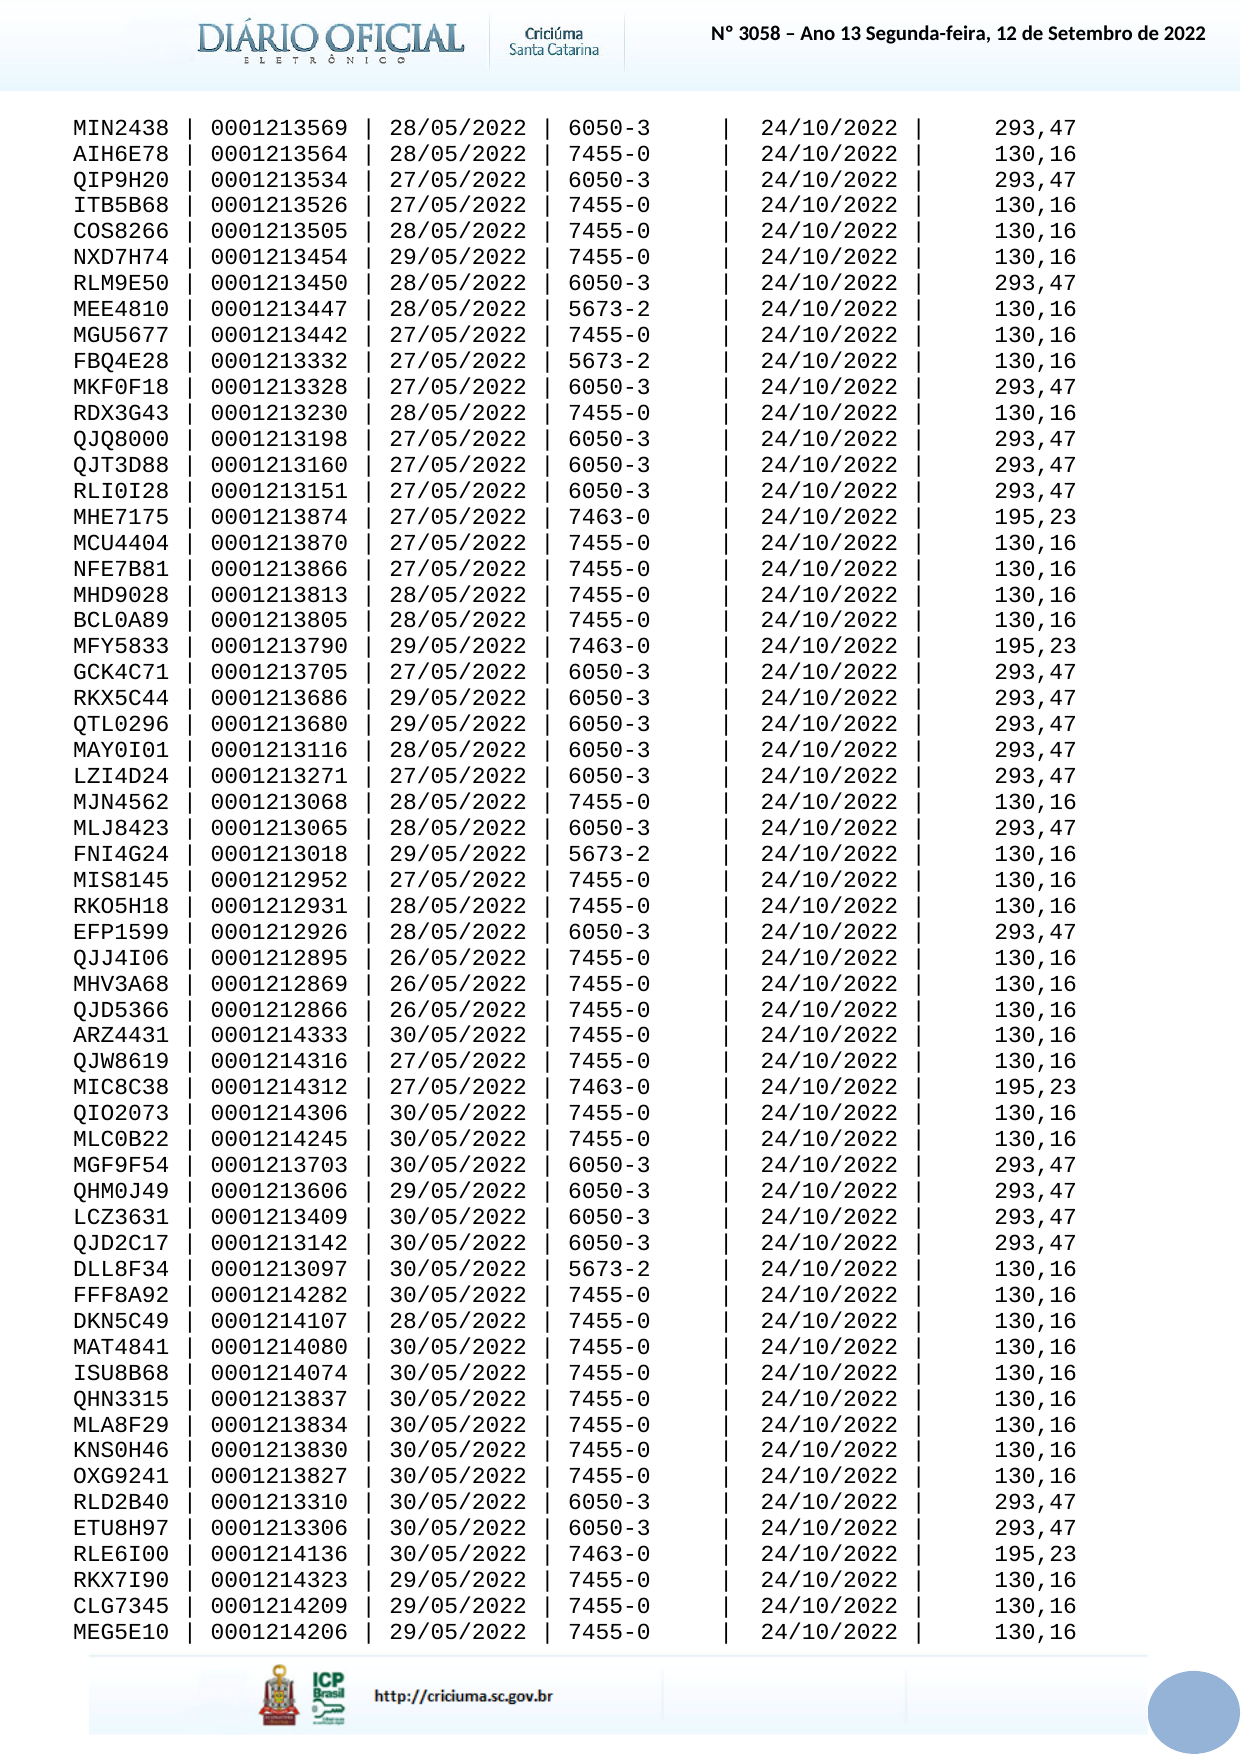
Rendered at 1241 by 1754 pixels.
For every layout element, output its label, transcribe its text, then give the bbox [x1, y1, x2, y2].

text ETU8H97 | 0001213306 | 30/05/2022 | 6050-3 | 24/10/2022 | 293,47 [59, 1517, 1167, 1543]
text FNI4G24 | 0001213018 | 29/05/2022 | 5673-2 | 24/10/2022 | 130,16 [59, 842, 1167, 868]
text QIP9H20 | 0001213534 | 27/05/2022 | 6050-3 | 24/10/2022 | 293,47 [59, 168, 1167, 194]
text RLE6I00 | 0001214136 | 30/05/2022 | 7463-0 | 24/10/2022 | 195,23 [59, 1543, 1167, 1568]
text MAY0I01 | 0001213116 | 28/05/2022 | 6050-3 | 24/10/2022 | 293,47 [59, 738, 1167, 764]
text RKO5H18 | 0001212931 | 28/05/2022 | 7455-0 | 24/10/2022 | 130,16 [59, 894, 1167, 920]
text NXD7H74 | 0001213454 | 29/05/2022 | 7455-0 | 24/10/2022 | 130,16 [59, 246, 1167, 272]
text QIO2073 | 0001214306 | 30/05/2022 | 7455-0 | 24/10/2022 | 130,16 [59, 1102, 1167, 1128]
text MHE7175 | 0001213874 | 27/05/2022 | 7463-0 | 24/10/2022 | 195,23 [59, 505, 1167, 531]
text FBQ4E28 | 0001213332 | 27/05/2022 | 5673-2 | 24/10/2022 | 130,16 [59, 349, 1167, 375]
text MIC8C38 | 0001214312 | 27/05/2022 | 7463-0 | 24/10/2022 | 195,23 [59, 1076, 1167, 1102]
text MLJ8423 | 0001213065 | 28/05/2022 | 6050-3 | 24/10/2022 | 293,47 [59, 816, 1167, 842]
text DKN5C49 | 0001214107 | 28/05/2022 | 7455-0 | 24/10/2022 | 130,16 [59, 1309, 1167, 1335]
text DLL8F34 | 0001213097 | 30/05/2022 | 5673-2 | 24/10/2022 | 130,16 [59, 1257, 1167, 1283]
text MIN2438 | 0001213569 | 28/05/2022 | 6050-3 | 24/10/2022 | 293,47 [59, 116, 1167, 142]
text NFE7B81 | 0001213866 | 27/05/2022 | 7455-0 | 24/10/2022 | 130,16 [59, 557, 1167, 583]
text QJW8619 | 0001214316 | 27/05/2022 | 7455-0 | 24/10/2022 | 130,16 [59, 1050, 1167, 1076]
text ISU8B68 | 0001214074 | 30/05/2022 | 7455-0 | 24/10/2022 | 130,16 [59, 1361, 1167, 1387]
text FFF8A92 | 0001214282 | 30/05/2022 | 7455-0 | 24/10/2022 | 130,16 [59, 1283, 1167, 1309]
text RLD2B40 | 0001213310 | 30/05/2022 | 6050-3 | 24/10/2022 | 293,47 [59, 1491, 1167, 1517]
text AIH6E78 | 0001213564 | 28/05/2022 | 7455-0 | 24/10/2022 | 130,16 [59, 142, 1167, 168]
text KNS0H46 | 0001213830 | 30/05/2022 | 7455-0 | 24/10/2022 | 130,16 [59, 1439, 1167, 1465]
text LCZ3631 | 0001213409 | 30/05/2022 | 6050-3 | 24/10/2022 | 293,47 [59, 1205, 1167, 1231]
text EFP1599 | 0001212926 | 28/05/2022 | 6050-3 | 24/10/2022 | 293,47 [59, 920, 1167, 946]
text OXG9241 | 0001213827 | 30/05/2022 | 7455-0 | 24/10/2022 | 130,16 [59, 1465, 1167, 1491]
text GCK4C71 | 0001213705 | 27/05/2022 | 6050-3 | 24/10/2022 | 293,47 [59, 661, 1167, 687]
text QHN3315 | 0001213837 | 30/05/2022 | 7455-0 | 24/10/2022 | 130,16 [59, 1387, 1167, 1413]
text QJD5366 | 0001212866 | 26/05/2022 | 7455-0 | 24/10/2022 | 130,16 [59, 998, 1167, 1024]
text MHV3A68 | 0001212869 | 26/05/2022 | 7455-0 | 24/10/2022 | 130,16 [59, 972, 1167, 998]
text QTL0296 | 0001213680 | 29/05/2022 | 6050-3 | 24/10/2022 | 293,47 [59, 713, 1167, 738]
text RKX5C44 | 0001213686 | 29/05/2022 | 6050-3 | 24/10/2022 | 293,47 [59, 687, 1167, 713]
text RLI0I28 | 0001213151 | 27/05/2022 | 6050-3 | 24/10/2022 | 293,47 [59, 479, 1167, 505]
text ARZ4431 | 0001214333 | 30/05/2022 | 7455-0 | 24/10/2022 | 130,16 [59, 1024, 1167, 1050]
text BCL0A89 | 0001213805 | 28/05/2022 | 7455-0 | 24/10/2022 | 130,16 [59, 609, 1167, 635]
text QJJ4I06 | 0001212895 | 26/05/2022 | 7455-0 | 24/10/2022 | 130,16 [59, 946, 1167, 972]
text MIS8145 | 0001212952 | 27/05/2022 | 7455-0 | 24/10/2022 | 130,16 [59, 868, 1167, 894]
text RLM9E50 | 0001213450 | 28/05/2022 | 6050-3 | 24/10/2022 | 293,47 [59, 272, 1167, 298]
text MLA8F29 | 0001213834 | 30/05/2022 | 7455-0 | 24/10/2022 | 130,16 [59, 1413, 1167, 1439]
text LZI4D24 | 0001213271 | 27/05/2022 | 6050-3 | 24/10/2022 | 293,47 [59, 764, 1167, 790]
text RDX3G43 | 0001213230 | 28/05/2022 | 7455-0 | 24/10/2022 | 130,16 [59, 401, 1167, 427]
text MAT4841 | 0001214080 | 30/05/2022 | 7455-0 | 24/10/2022 | 130,16 [59, 1335, 1167, 1361]
text MGF9F54 | 0001213703 | 30/05/2022 | 6050-3 | 24/10/2022 | 293,47 [59, 1153, 1167, 1179]
text QJQ8000 | 0001213198 | 27/05/2022 | 6050-3 | 24/10/2022 | 293,47 [59, 427, 1167, 453]
text RKX7I90 | 0001214323 | 29/05/2022 | 7455-0 | 24/10/2022 | 130,16 [59, 1568, 1167, 1594]
text QJD2C17 | 0001213142 | 30/05/2022 | 6050-3 | 24/10/2022 | 293,47 [59, 1231, 1167, 1257]
text MJN4562 | 0001213068 | 28/05/2022 | 7455-0 | 24/10/2022 | 130,16 [59, 790, 1167, 816]
text CLG7345 | 0001214209 | 29/05/2022 | 7455-0 | 24/10/2022 | 130,16 [59, 1594, 1167, 1620]
text MEE4810 | 0001213447 | 28/05/2022 | 5673-2 | 24/10/2022 | 130,16 [59, 298, 1167, 323]
text COS8266 | 0001213505 | 28/05/2022 | 7455-0 | 24/10/2022 | 130,16 [59, 220, 1167, 246]
text MKF0F18 | 0001213328 | 27/05/2022 | 6050-3 | 24/10/2022 | 293,47 [59, 375, 1167, 401]
text MFY5833 | 0001213790 | 29/05/2022 | 7463-0 | 24/10/2022 | 195,23 [59, 635, 1167, 661]
text ITB5B68 | 0001213526 | 27/05/2022 | 7455-0 | 24/10/2022 | 130,16 [59, 194, 1167, 220]
text MGU5677 | 0001213442 | 27/05/2022 | 7455-0 | 24/10/2022 | 130,16 [59, 323, 1167, 349]
text MCU4404 | 0001213870 | 27/05/2022 | 7455-0 | 24/10/2022 | 130,16 [59, 531, 1167, 557]
text MHD9028 | 0001213813 | 28/05/2022 | 7455-0 | 24/10/2022 | 130,16 [59, 583, 1167, 609]
text MLC0B22 | 0001214245 | 30/05/2022 | 7455-0 | 24/10/2022 | 130,16 [59, 1128, 1167, 1153]
text MEG5E10 | 0001214206 | 29/05/2022 | 7455-0 | 24/10/2022 | 130,16 [59, 1620, 1167, 1646]
text QHM0J49 | 0001213606 | 29/05/2022 | 6050-3 | 24/10/2022 | 293,47 [59, 1179, 1167, 1205]
text QJT3D88 | 0001213160 | 27/05/2022 | 6050-3 | 24/10/2022 | 293,47 [59, 453, 1167, 479]
